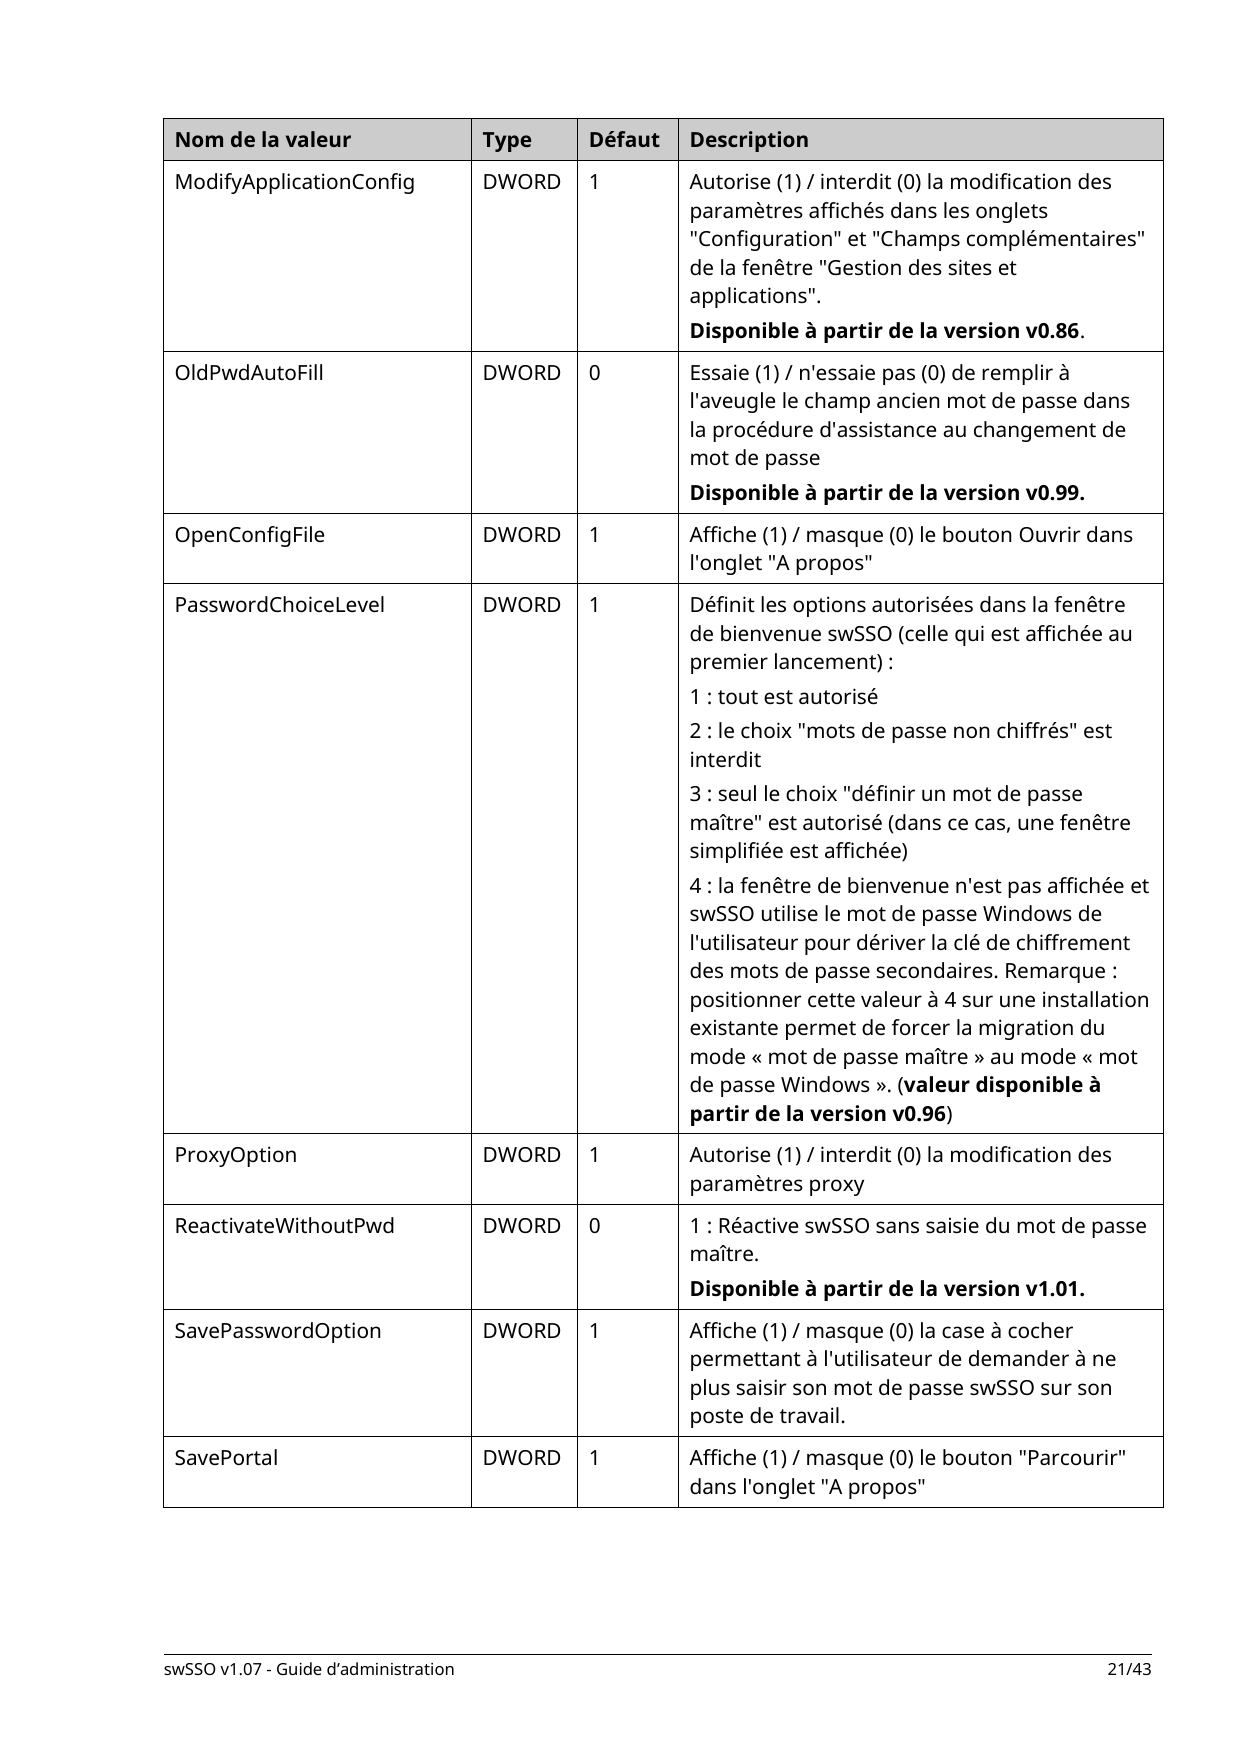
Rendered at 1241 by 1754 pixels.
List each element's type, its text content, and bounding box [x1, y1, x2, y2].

table_cell DWORD [472, 584, 577, 1133]
table_cell 1 [578, 1134, 678, 1204]
table_cell DWORD [472, 352, 577, 512]
table_cell DWORD [472, 514, 577, 583]
table_cell 1 : Réactive swSSO sans saisie du mot de passe maître. Disponible à partir de la version v1.01. [679, 1205, 1163, 1309]
table_cell PasswordChoiceLevel [164, 584, 471, 1133]
table_cell OpenConfigFile [164, 514, 471, 583]
table_cell 0 [578, 1205, 678, 1309]
table_cell DWORD [472, 1437, 577, 1507]
table_cell Affiche (1) / masque (0) le bouton Ouvrir dans l'onglet "A propos" [679, 514, 1163, 583]
table_cell Affiche (1) / masque (0) le bouton "Parcourir" dans l'onglet "A propos" [679, 1437, 1163, 1507]
table_cell 1 [578, 1437, 678, 1507]
table_header Défaut [578, 119, 678, 160]
table_cell ReactivateWithoutPwd [164, 1205, 471, 1309]
table_header Nom de la valeur [164, 119, 471, 160]
table_header Type [472, 119, 577, 160]
table_cell 1 [578, 161, 678, 351]
table_header Description [679, 119, 1163, 160]
table_cell SavePasswordOption [164, 1310, 471, 1436]
table_cell ProxyOption [164, 1134, 471, 1204]
table_cell Essaie (1) / n'essaie pas (0) de remplir à l'aveugle le champ ancien mot de passe dans la procédure d'assistance au changement de mot de passe Disponible à partir de la version v0.99. [679, 352, 1163, 512]
table_cell SavePortal [164, 1437, 471, 1507]
table_cell 1 [578, 584, 678, 1133]
table_cell Autorise (1) / interdit (0) la modification des paramètres affichés dans les onglets "Configuration" et "Champs complémentaires" de la fenêtre "Gestion des sites et applications". Disponible à partir de la version v0.86. [679, 161, 1163, 351]
table_cell Autorise (1) / interdit (0) la modification des paramètres proxy [679, 1134, 1163, 1204]
table_cell 1 [578, 514, 678, 583]
table_cell Définit les options autorisées dans la fenêtre de bienvenue swSSO (celle qui est affichée au premier lancement) : 1 : tout est autorisé 2 : le choix "mots de passe non chiffrés" est interdit 3 : seul le choix "définir un mot de passe maître" est autorisé (dans ce cas, une fenêtre simplifiée est affichée) 4 : la fenêtre de bienvenue n'est pas affichée et swSSO utilise le mot de passe Windows de l'utilisateur pour dériver la clé de chiffrement des mots de passe secondaires. Remarque : positionner cette valeur à 4 sur une installation existante permet de forcer la migration du mode « mot de passe maître » au mode « mot de passe Windows ». (valeur disponible à partir de la version v0.96) [679, 584, 1163, 1133]
table_cell ModifyApplicationConfig [164, 161, 471, 351]
table_cell 1 [578, 1310, 678, 1436]
table_cell OldPwdAutoFill [164, 352, 471, 512]
table_cell DWORD [472, 1134, 577, 1204]
table_cell DWORD [472, 161, 577, 351]
table_cell 0 [578, 352, 678, 512]
table_cell Affiche (1) / masque (0) la case à cocher permettant à l'utilisateur de demander à ne plus saisir son mot de passe swSSO sur son poste de travail. [679, 1310, 1163, 1436]
table_cell DWORD [472, 1205, 577, 1309]
table_cell DWORD [472, 1310, 577, 1436]
